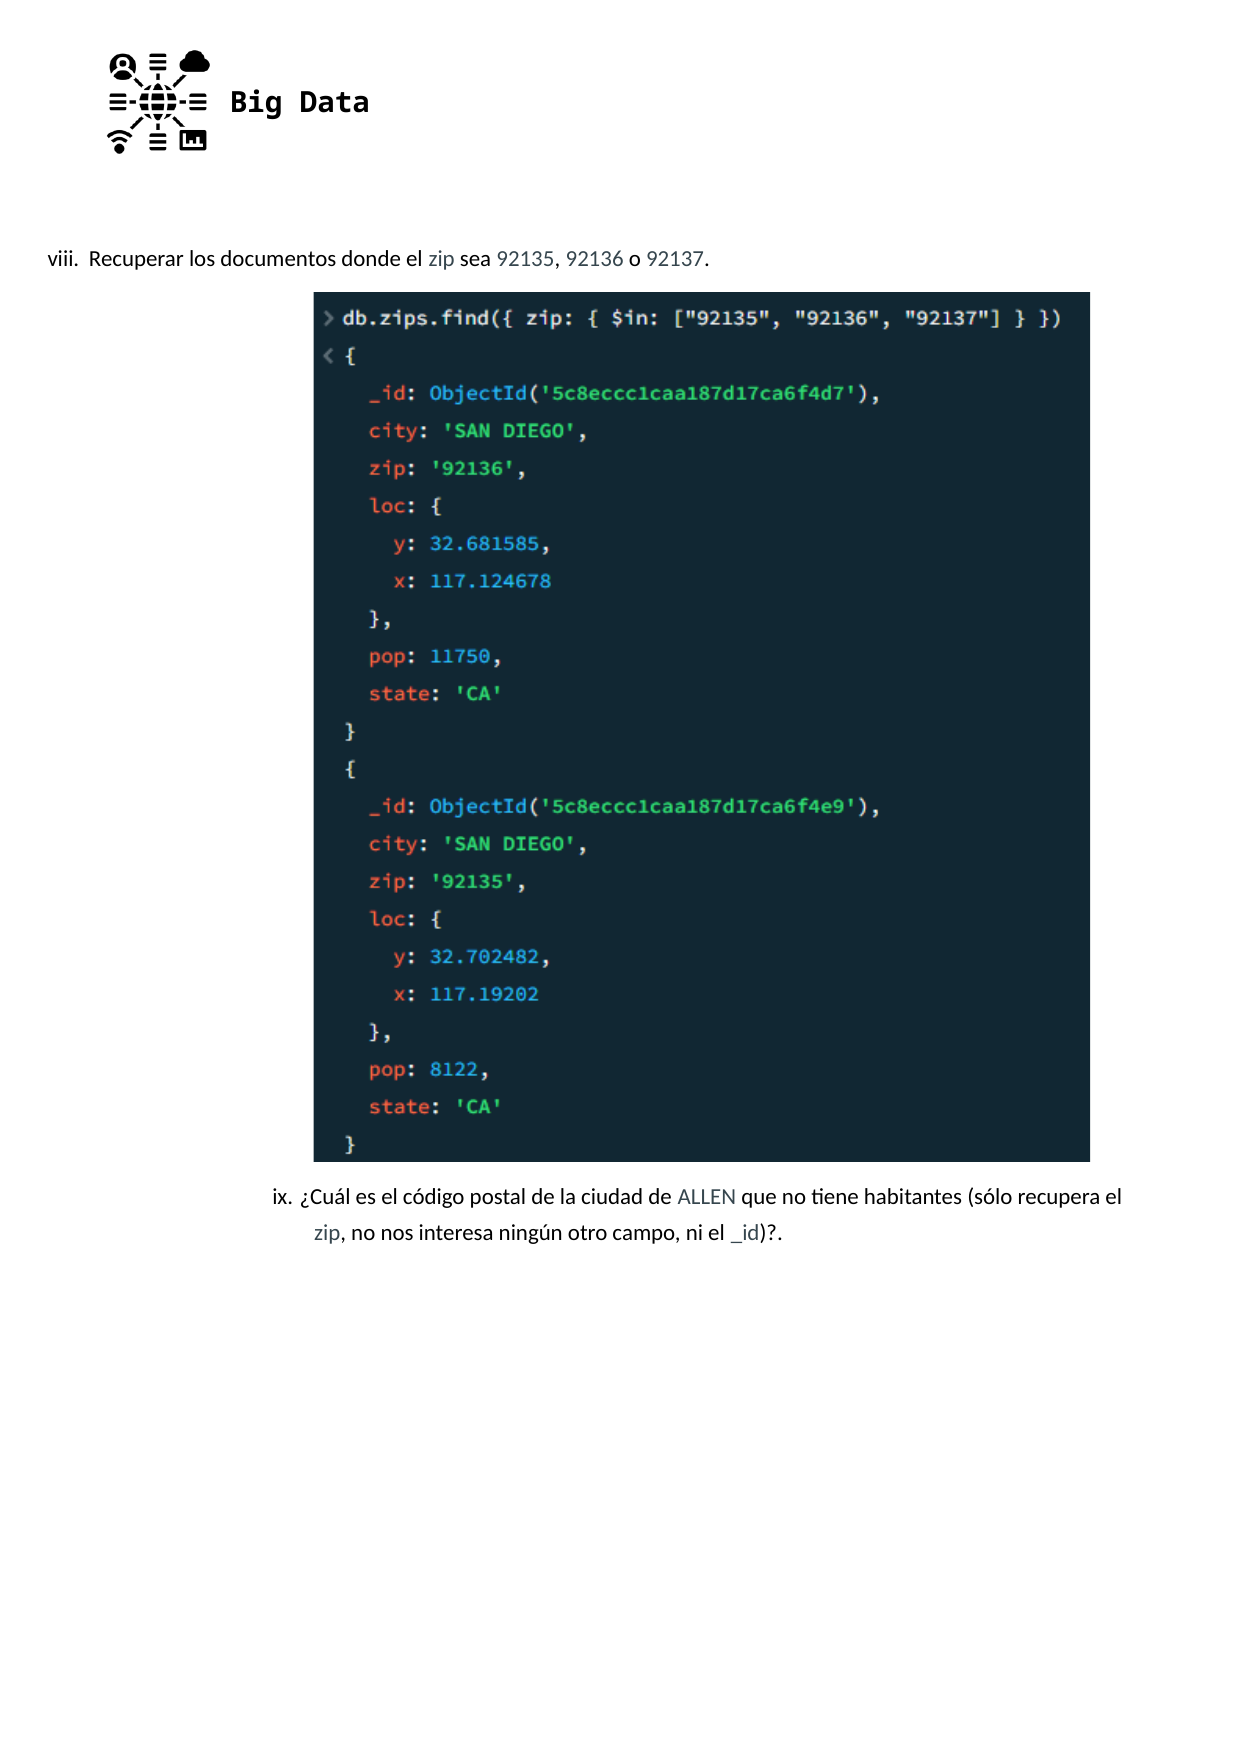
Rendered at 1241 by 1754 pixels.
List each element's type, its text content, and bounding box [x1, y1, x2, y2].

list Recuperar los documentos donde el zip sea 92135, 92136 o 92137. [47, 244, 1147, 272]
text ix. ¿Cuál es el código postal de la ciudad de ALLEN que no tiene habitantes (sólo recupera el zip, no nos interesa ningún otro campo, ni el _id)?. [272, 1182, 1147, 1247]
